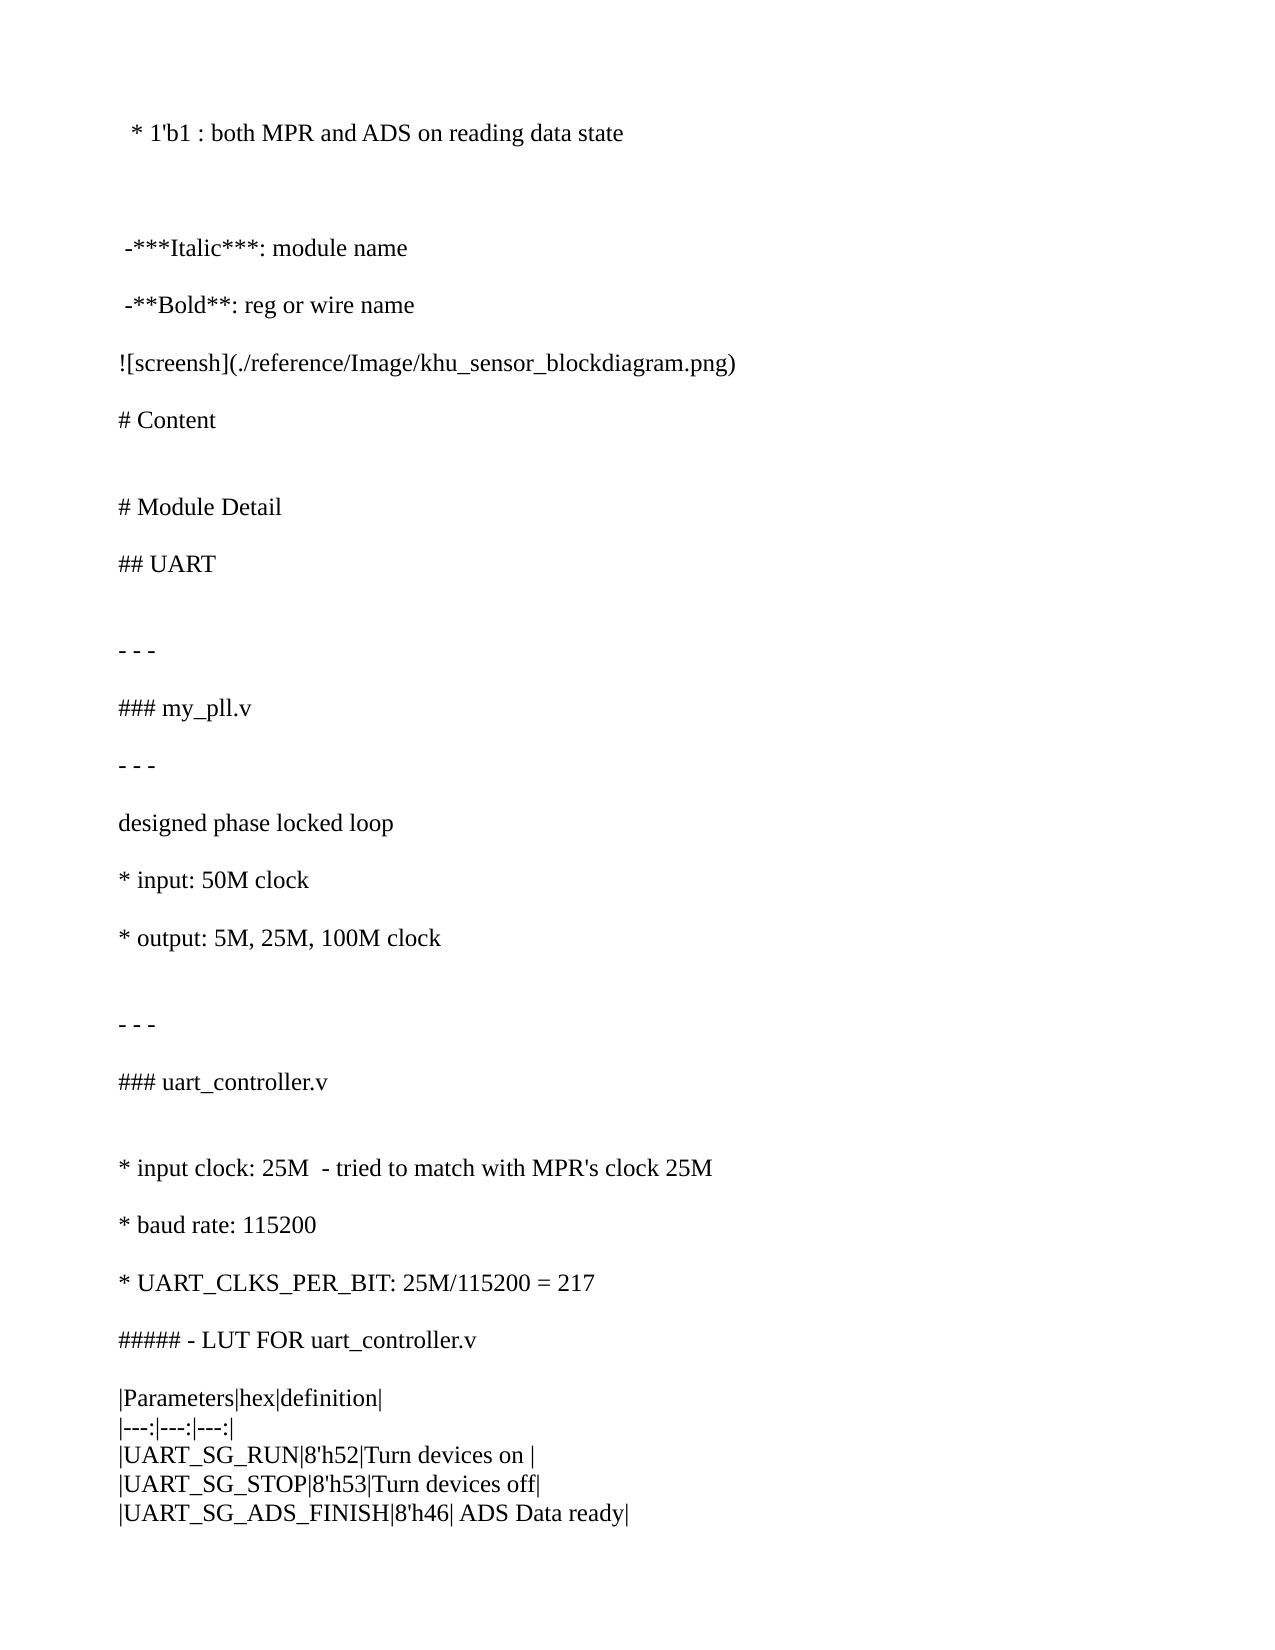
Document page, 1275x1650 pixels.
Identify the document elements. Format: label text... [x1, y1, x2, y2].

text ### uart_controller.v [118, 1067, 1157, 1096]
text |---:|---:|---:| [118, 1412, 1157, 1441]
text # Content [118, 406, 1157, 434]
text -**Bold**: reg or wire name [118, 291, 1157, 319]
text ![screensh](./reference/Image/khu_sensor_blockdiagram.png) [118, 348, 1157, 377]
text designed phase locked loop [118, 808, 1157, 837]
text ## UART [118, 549, 1157, 578]
text - - - [118, 636, 1157, 664]
text * UART_CLKS_PER_BIT: 25M/115200 = 217 [118, 1268, 1157, 1297]
text |Parameters|hex|definition| [118, 1383, 1157, 1412]
text ### my_pll.v [118, 693, 1157, 722]
text * baud rate: 115200 [118, 1211, 1157, 1239]
text |UART_SG_ADS_FINISH|8'h46| ADS Data ready| [118, 1498, 1157, 1527]
text * input: 50M clock [118, 866, 1157, 894]
text # Module Detail [118, 492, 1157, 521]
text |UART_SG_STOP|8'h53|Turn devices off| [118, 1469, 1157, 1498]
text * output: 5M, 25M, 100M clock [118, 923, 1157, 952]
text - - - [118, 1009, 1157, 1038]
text * 1'b1 : both MPR and ADS on reading data state [118, 118, 1157, 147]
text ##### - LUT FOR uart_controller.v [118, 1326, 1157, 1354]
text - - - [118, 751, 1157, 779]
text |UART_SG_RUN|8'h52|Turn devices on | [118, 1441, 1157, 1469]
text -***Italic***: module name [118, 233, 1157, 262]
text * input clock: 25M - tried to match with MPR's clock 25M [118, 1153, 1157, 1182]
